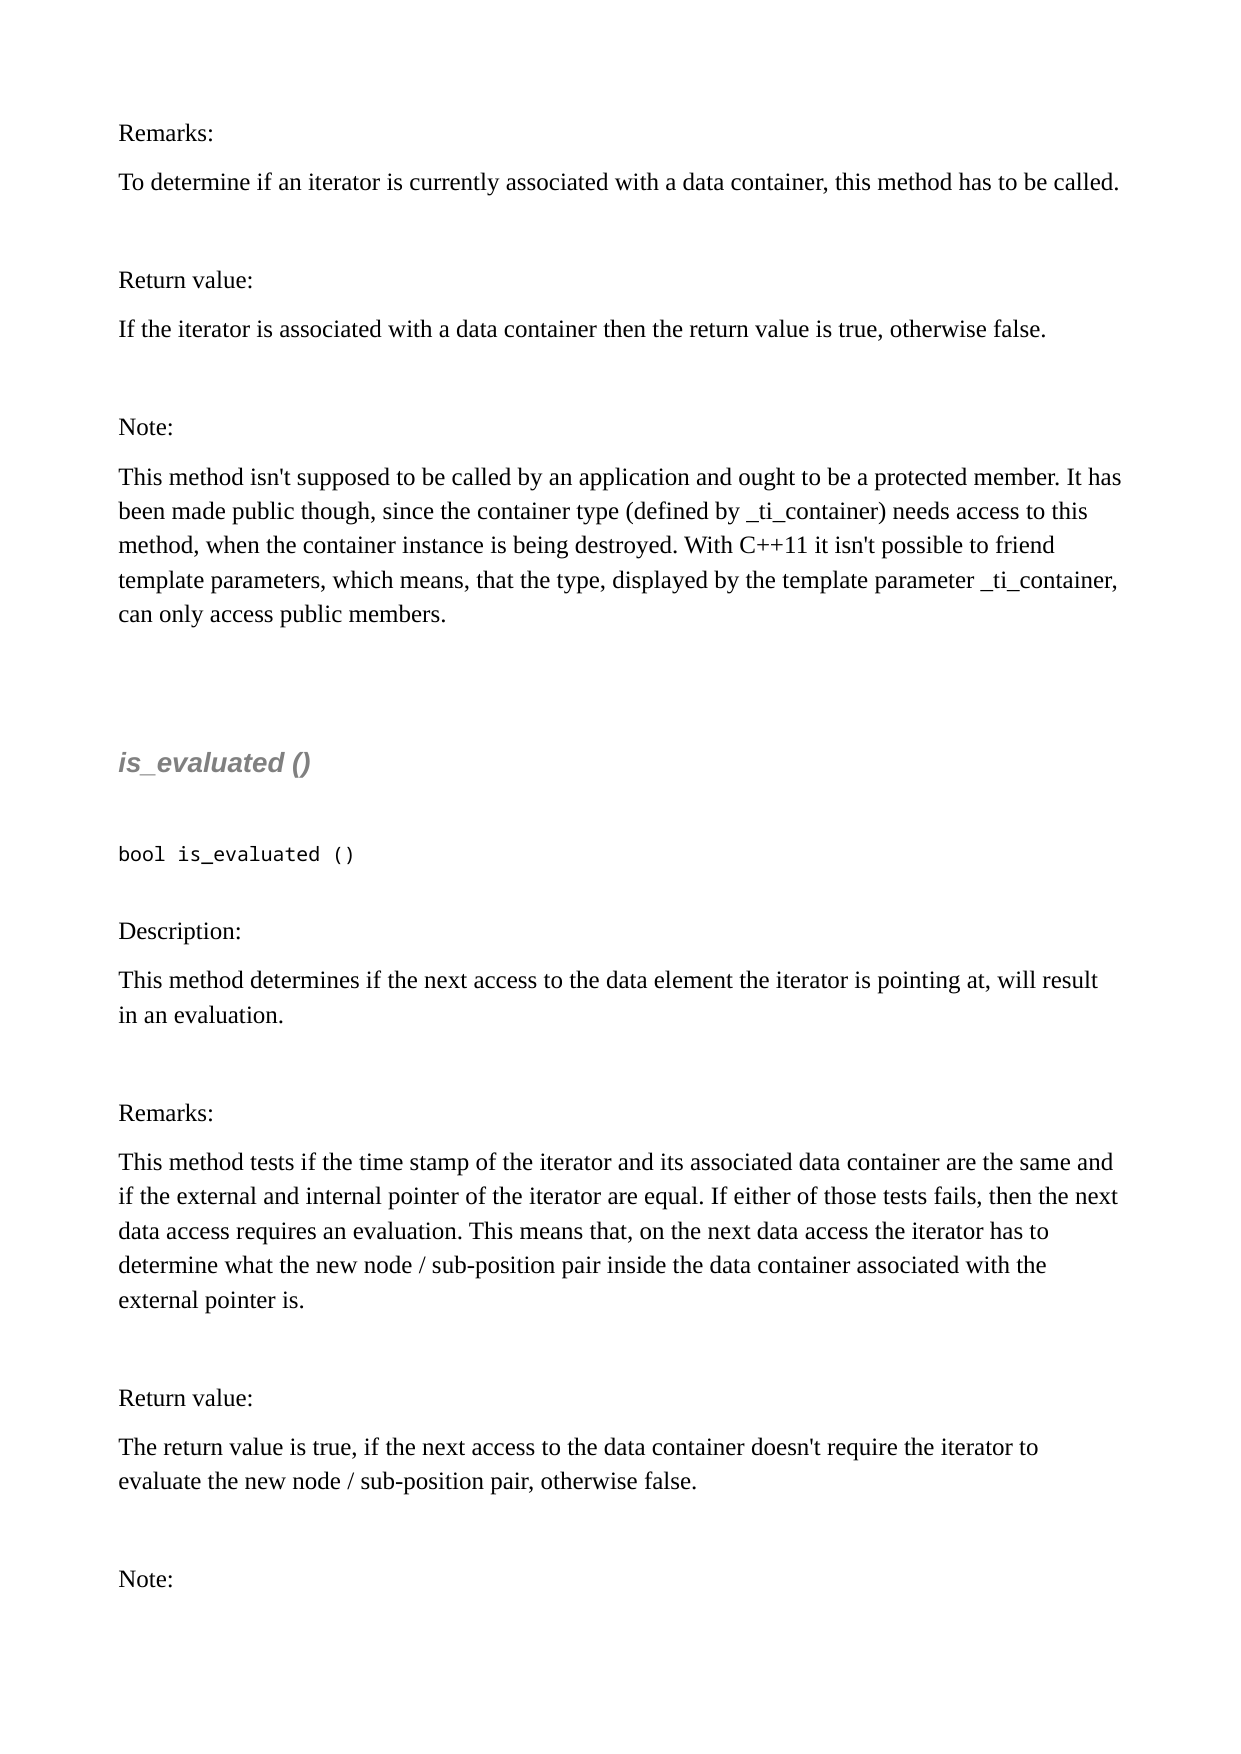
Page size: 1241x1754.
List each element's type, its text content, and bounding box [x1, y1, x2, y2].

subtitle is_evaluated () [118, 747, 1122, 778]
text Note: [118, 412, 1122, 441]
text To determine if an iterator is currently associated with a data container, this method has to be called. [118, 167, 1122, 196]
text This method isn't supposed to be called by an application and ought to be a protected member. It has been made public though, since the container type (defined by _ti_container) needs access to this method, when the container instance is being destroyed. With C++11 it isn't possible to friend template parameters, which means, that the type, displayed by the template parameter _ti_container, can only access public members. [118, 462, 1122, 628]
text Return value: [118, 1383, 1122, 1412]
text This method tests if the time stamp of the iterator and its associated data container are the same and if the external and internal pointer of the iterator are equal. If either of those tests fails, then the next data access requires an evaluation. This means that, on the next data access the iterator has to determine what the new node / sub-position pair inside the data container associated with the external pointer is. [118, 1147, 1122, 1313]
text Description: [118, 916, 1122, 945]
text If the iterator is associated with a data container then the return value is true, otherwise false. [118, 314, 1122, 343]
text bool is_evaluated () [118, 840, 1122, 867]
text Return value: [118, 265, 1122, 294]
text Note: [118, 1564, 1122, 1593]
text This method determines if the next access to the data element the iterator is pointing at, will result in an evaluation. [118, 965, 1122, 1028]
text The return value is true, if the next access to the data container doesn't require the iterator to evaluate the new node / sub-position pair, otherwise false. [118, 1432, 1122, 1495]
text Remarks: [118, 118, 1122, 147]
text Remarks: [118, 1098, 1122, 1127]
